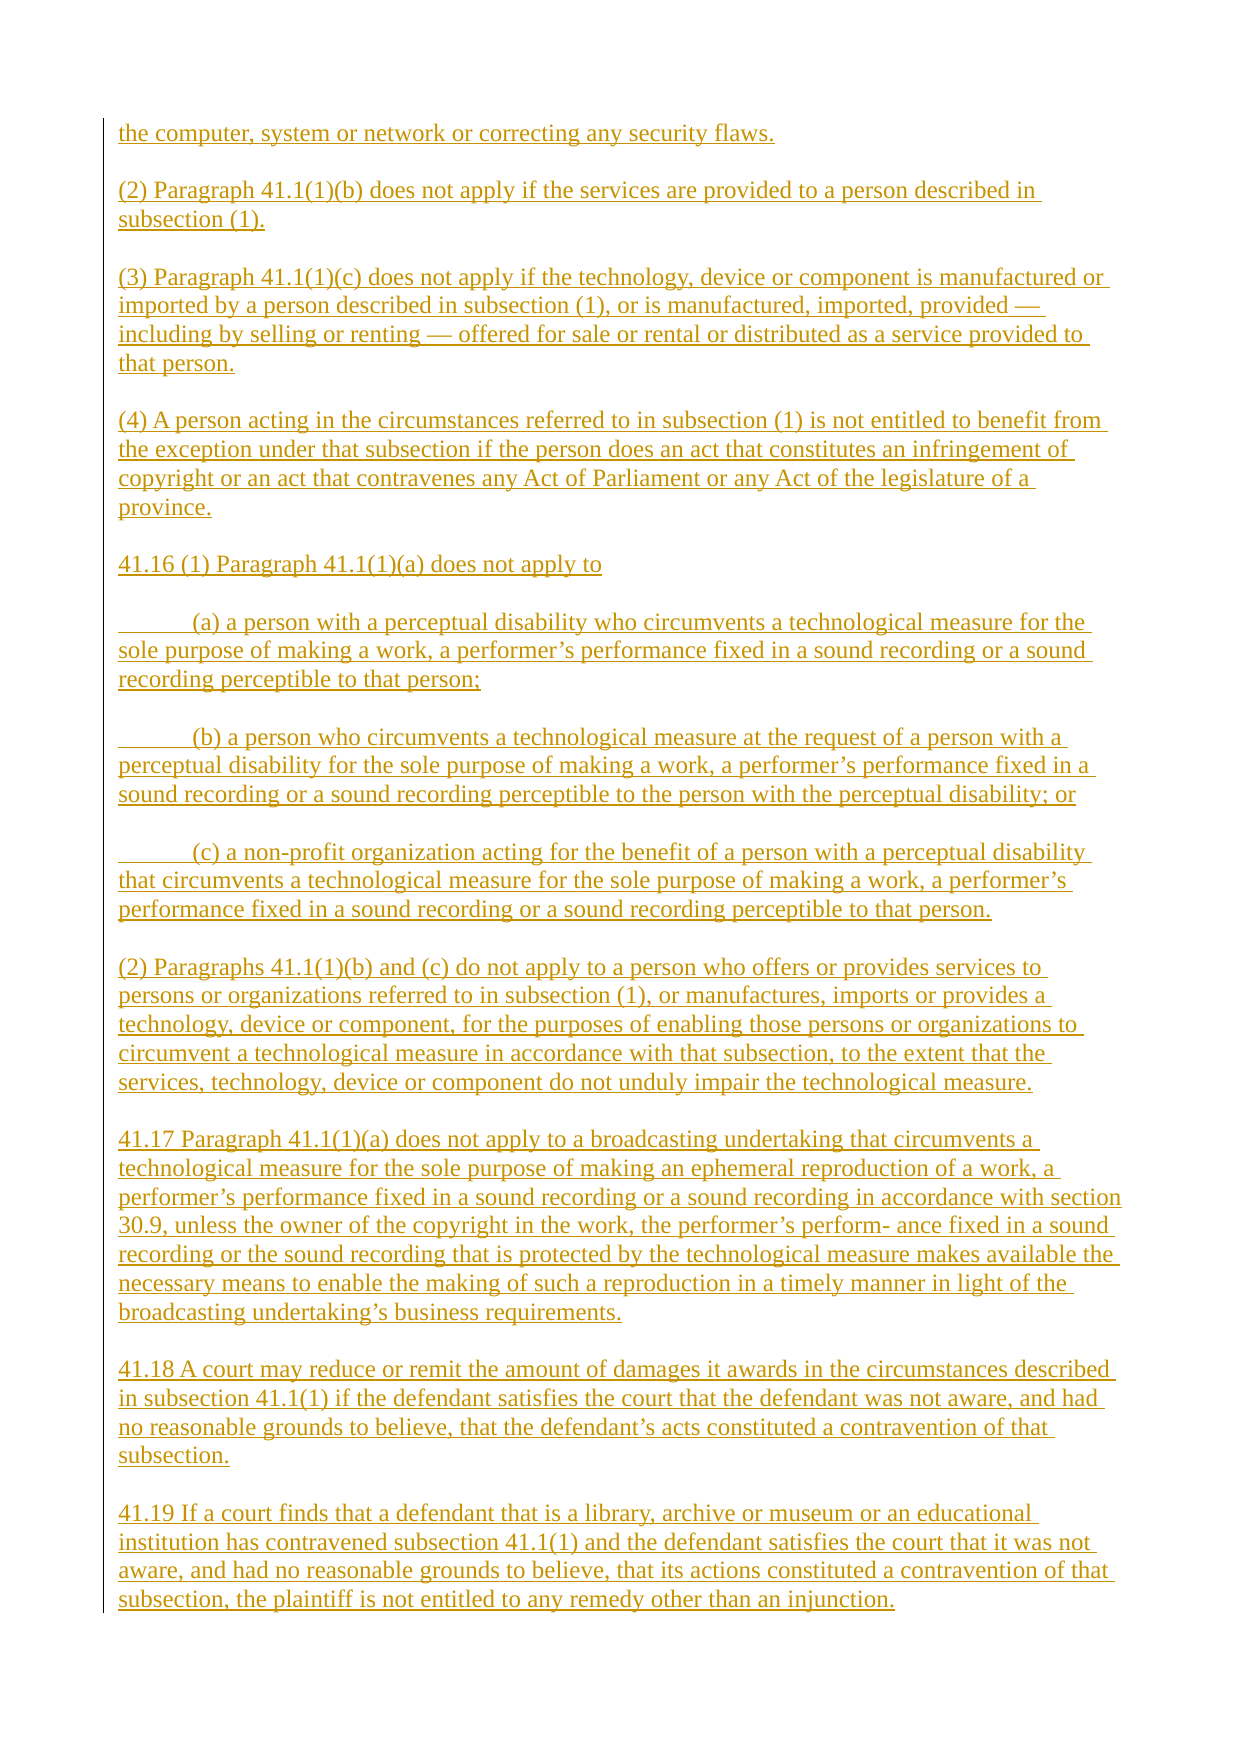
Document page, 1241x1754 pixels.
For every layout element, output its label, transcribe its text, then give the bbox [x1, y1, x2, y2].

text (3) Paragraph 41.1(1)(c) does not apply if the technology, device or component is manufactured or imported by a person described in subsection (1), or is manufactured, imported, provided — including by selling or renting — offered for sale or rental or distributed as a service provided to that person. [118, 262, 1122, 377]
text (2) Paragraph 41.1(1)(b) does not apply if the services are provided to a person described in subsection (1). [118, 176, 1122, 233]
text 41.17 Paragraph 41.1(1)(a) does not apply to a broadcasting undertaking that circumvents a technological measure for the sole purpose of making an ephemeral reproduction of a work, a performer’s performance fixed in a sound recording or a sound recording in accordance with section [118, 1124, 1122, 1207]
text (b) a person who circumvents a technological measure at the request of a person with a perceptual disability for the sole purpose of making a work, a performer’s performance fixed in a sound recording or a sound recording perceptible to the person with the perceptual disability; or [118, 722, 1122, 808]
text 41.19 If a court finds that a defendant that is a library, archive or museum or an educational institution has contravened subsection 41.1(1) and the defendant satisfies the court that it was not aware, and had no reasonable grounds to believe, that its actions constituted a contravention of that subsection, the plaintiff is not entitled to any remedy other than an injunction. [118, 1498, 1122, 1613]
text (c) a non-profit organization acting for the benefit of a person with a perceptual disability that circumvents a technological measure for the sole purpose of making a work, a performer’s performance fixed in a sound recording or a sound recording perceptible to that person. [118, 837, 1122, 923]
text 41.18 A court may reduce or remit the amount of damages it awards in the circumstances described in subsection 41.1(1) if the defendant satisfies the court that the defendant was not aware, and had no reasonable grounds to believe, that the defendant’s acts constituted a contravention of that subsection. [118, 1354, 1122, 1469]
text (a) a person with a perceptual disability who circumvents a technological measure for the sole purpose of making a work, a performer’s performance fixed in a sound recording or a sound recording perceptible to that person; [118, 607, 1122, 693]
text (2) Paragraphs 41.1(1)(b) and (c) do not apply to a person who offers or provides services to persons or organizations referred to in subsection (1), or manufactures, imports or provides a technology, device or component, for the purposes of enabling those persons or organizations to circumvent a technological measure in accordance with that subsection, to the extent that the services, technology, device or component do not unduly impair the technological measure. [118, 952, 1122, 1096]
text 30.9, unless the owner of the copyright in the work, the performer’s perform- ance fixed in a sound recording or the sound recording that is protected by the technological measure makes available the necessary means to enable the making of such a reproduction in a timely manner in light of the broadcasting undertaking’s business requirements. [118, 1208, 1122, 1326]
text 41.16 (1) Paragraph 41.1(1)(a) does not apply to [118, 549, 1122, 578]
text (4) A person acting in the circumstances referred to in subsection (1) is not entitled to benefit from the exception under that subsection if the person does an act that constitutes an infringement of copyright or an act that contravenes any Act of Parliament or any Act of the legislature of a province. [118, 406, 1122, 521]
text the computer, system or network or correcting any security flaws. [118, 118, 1122, 147]
